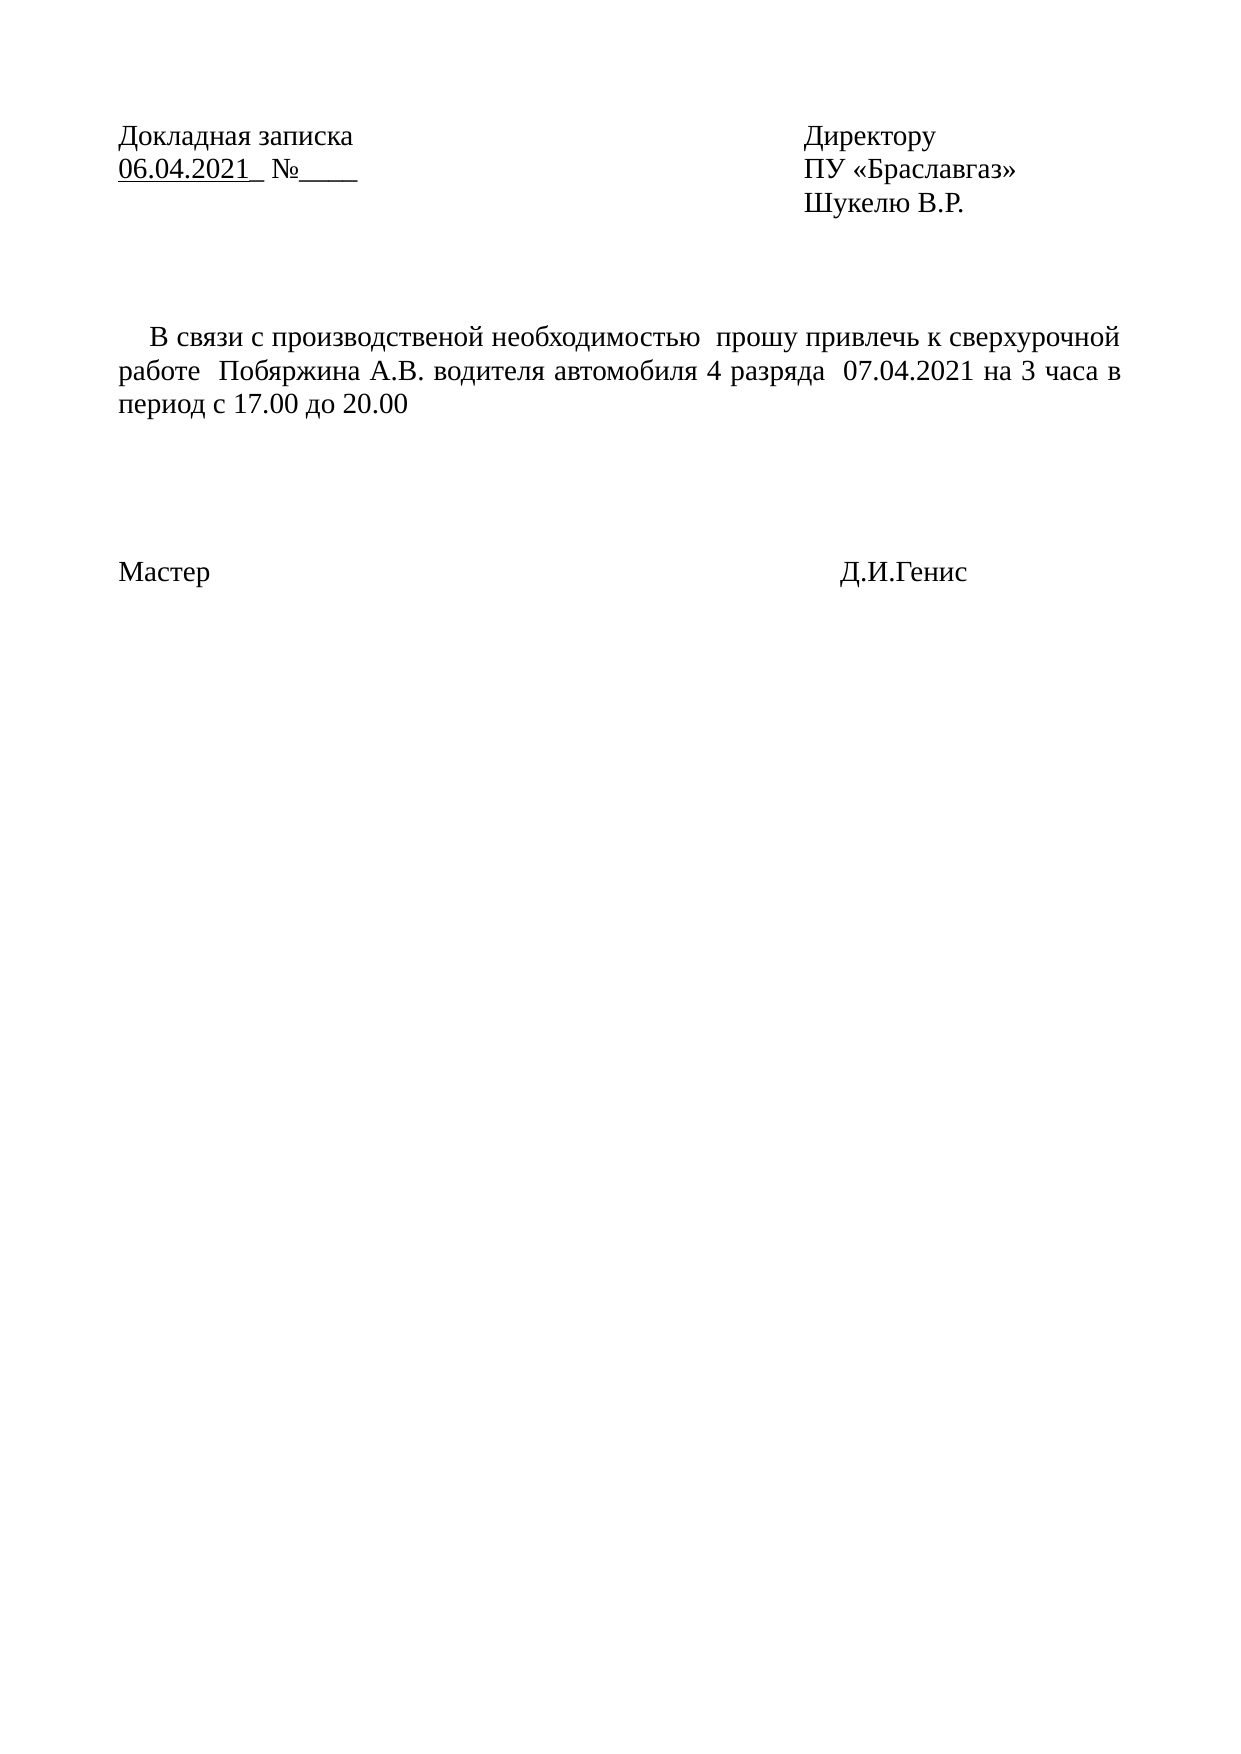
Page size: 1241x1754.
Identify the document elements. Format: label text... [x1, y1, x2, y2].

text Шукелю В.Р. [118, 185, 1122, 219]
text 06.04.2021_ №____ ПУ «Браславгаз» [118, 152, 1122, 185]
text В связи с производственой необходимостью прошу привлечь к сверхурочной работе Побяржина А.В. водителя автомобиля 4 разряда 07.04.2021 на 3 часа в период с 17.00 до 20.00 [118, 319, 1122, 420]
text Мастер Д.И.Генис [118, 554, 1122, 588]
text Докладная записка Директору [118, 118, 1122, 152]
